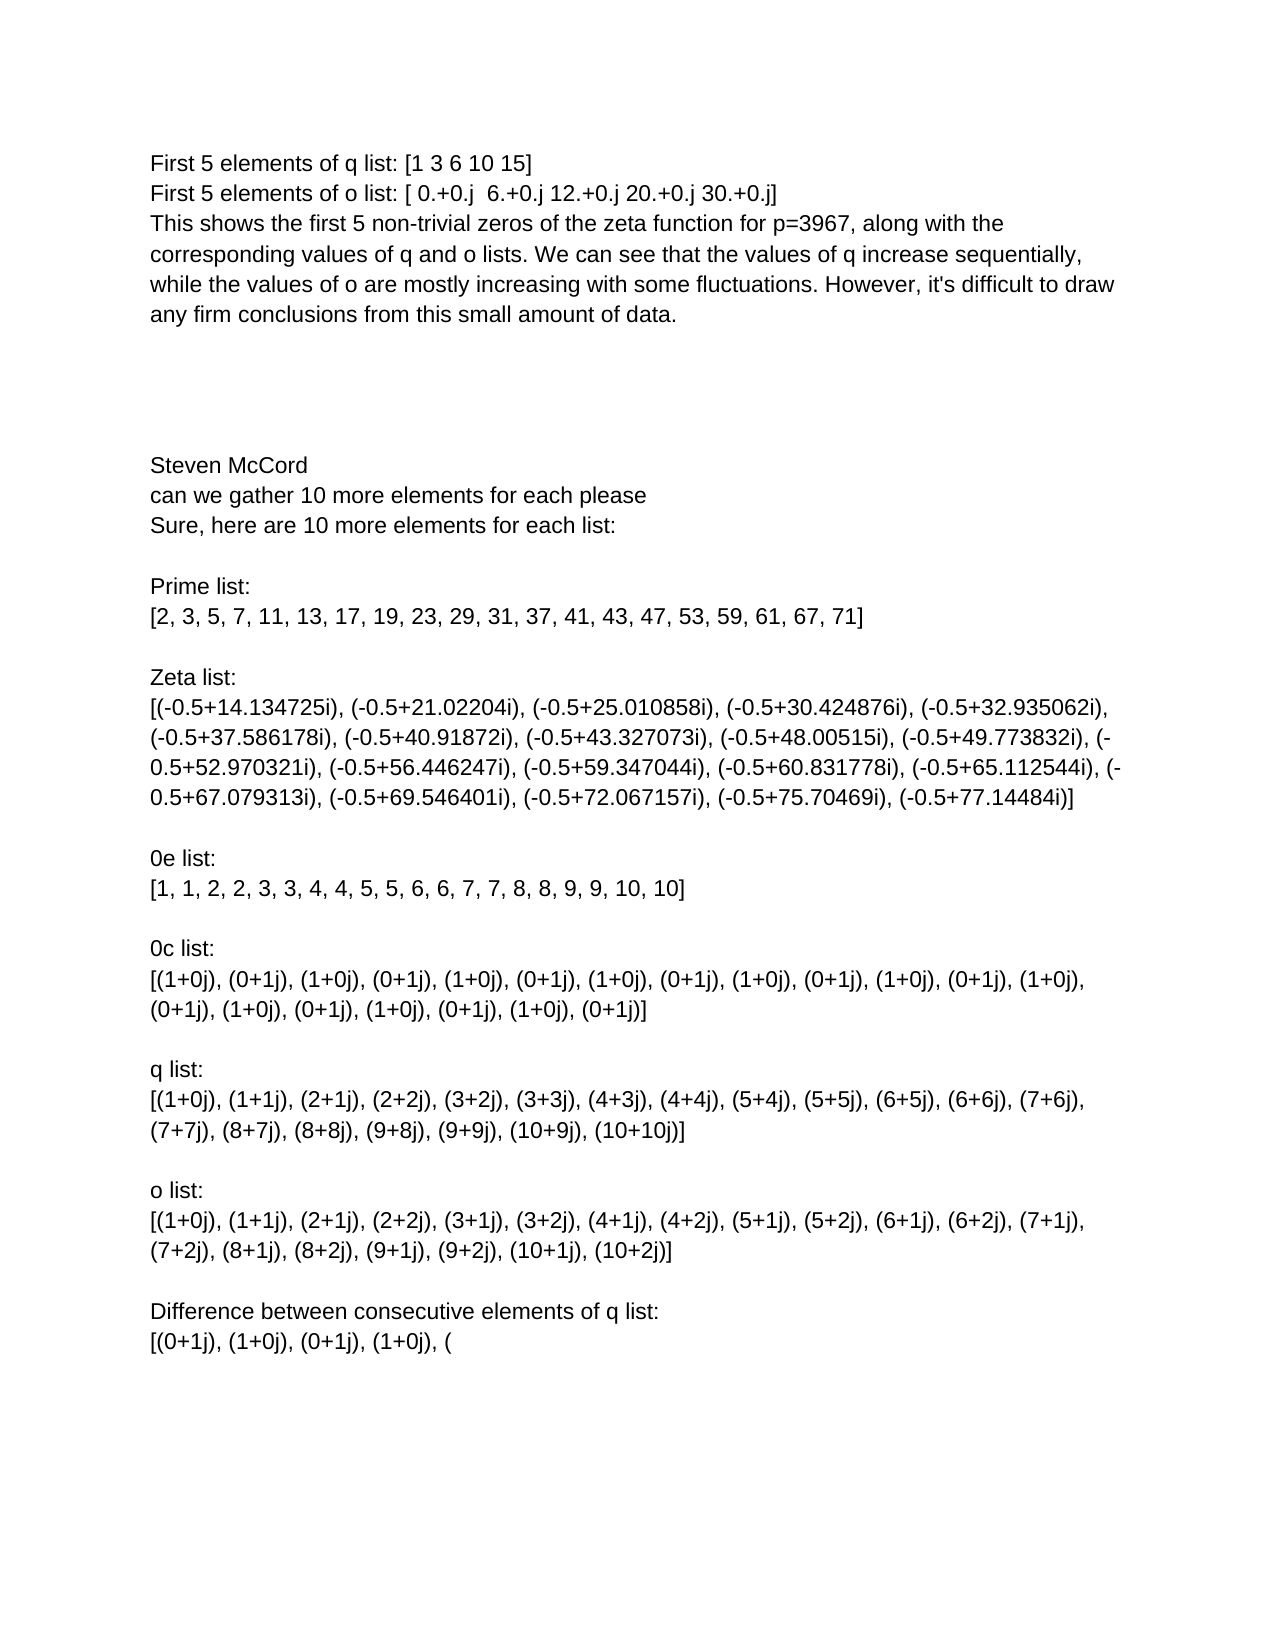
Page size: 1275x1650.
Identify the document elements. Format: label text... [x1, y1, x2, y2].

text [(1+0j), (0+1j), (1+0j), (0+1j), (1+0j), (0+1j), (1+0j), (0+1j), (1+0j), (0+1j), (1+0j), (0+1j), (1+0j), (0+1j), (1+0j), (0+1j), (1+0j), (0+1j), (1+0j), (0+1j)] [150, 966, 1125, 1022]
text o list: [150, 1177, 1125, 1203]
text 0c list: [150, 935, 1125, 962]
text q list: [150, 1056, 1125, 1083]
text 0e list: [150, 845, 1125, 871]
text Prime list: [150, 573, 1125, 599]
text Difference between consecutive elements of q list: [150, 1298, 1125, 1324]
text Sure, here are 10 more elements for each list: [150, 512, 1125, 539]
text [1, 1, 2, 2, 3, 3, 4, 4, 5, 5, 6, 6, 7, 7, 8, 8, 9, 9, 10, 10] [150, 875, 1125, 901]
text [(1+0j), (1+1j), (2+1j), (2+2j), (3+2j), (3+3j), (4+3j), (4+4j), (5+4j), (5+5j), (6+5j), (6+6j), (7+6j), (7+7j), (8+7j), (8+8j), (9+8j), (9+9j), (10+9j), (10+10j)] [150, 1086, 1125, 1143]
text Steven McCord [150, 452, 1125, 478]
text [(0+1j), (1+0j), (0+1j), (1+0j), ( [150, 1328, 1125, 1354]
text [2, 3, 5, 7, 11, 13, 17, 19, 23, 29, 31, 37, 41, 43, 47, 53, 59, 61, 67, 71] [150, 603, 1125, 629]
text [(1+0j), (1+1j), (2+1j), (2+2j), (3+1j), (3+2j), (4+1j), (4+2j), (5+1j), (5+2j), (6+1j), (6+2j), (7+1j), (7+2j), (8+1j), (8+2j), (9+1j), (9+2j), (10+1j), (10+2j)] [150, 1207, 1125, 1264]
text This shows the first 5 non-trivial zeros of the zeta function for p=3967, along with the corresponding values of q and o lists. We can see that the values of q increase sequentially, while the values of o are mostly increasing with some fluctuations. However, it's difficult to draw any firm conclusions from this small amount of data. [150, 210, 1125, 327]
text [(-0.5+14.134725i), (-0.5+21.02204i), (-0.5+25.010858i), (-0.5+30.424876i), (-0.5+32.935062i), (-0.5+37.586178i), (-0.5+40.91872i), (-0.5+43.327073i), (-0.5+48.00515i), (-0.5+49.773832i), (-0.5+52.970321i), (-0.5+56.446247i), (-0.5+59.347044i), (-0.5+60.831778i), (-0.5+65.112544i), (-0.5+67.079313i), (-0.5+69.546401i), (-0.5+72.067157i), (-0.5+75.70469i), (-0.5+77.14484i)] [150, 694, 1125, 811]
text First 5 elements of q list: [1 3 6 10 15] [150, 150, 1125, 176]
text First 5 elements of o list: [ 0.+0.j 6.+0.j 12.+0.j 20.+0.j 30.+0.j] [150, 180, 1125, 207]
text Zeta list: [150, 663, 1125, 690]
text can we gather 10 more elements for each please [150, 482, 1125, 509]
